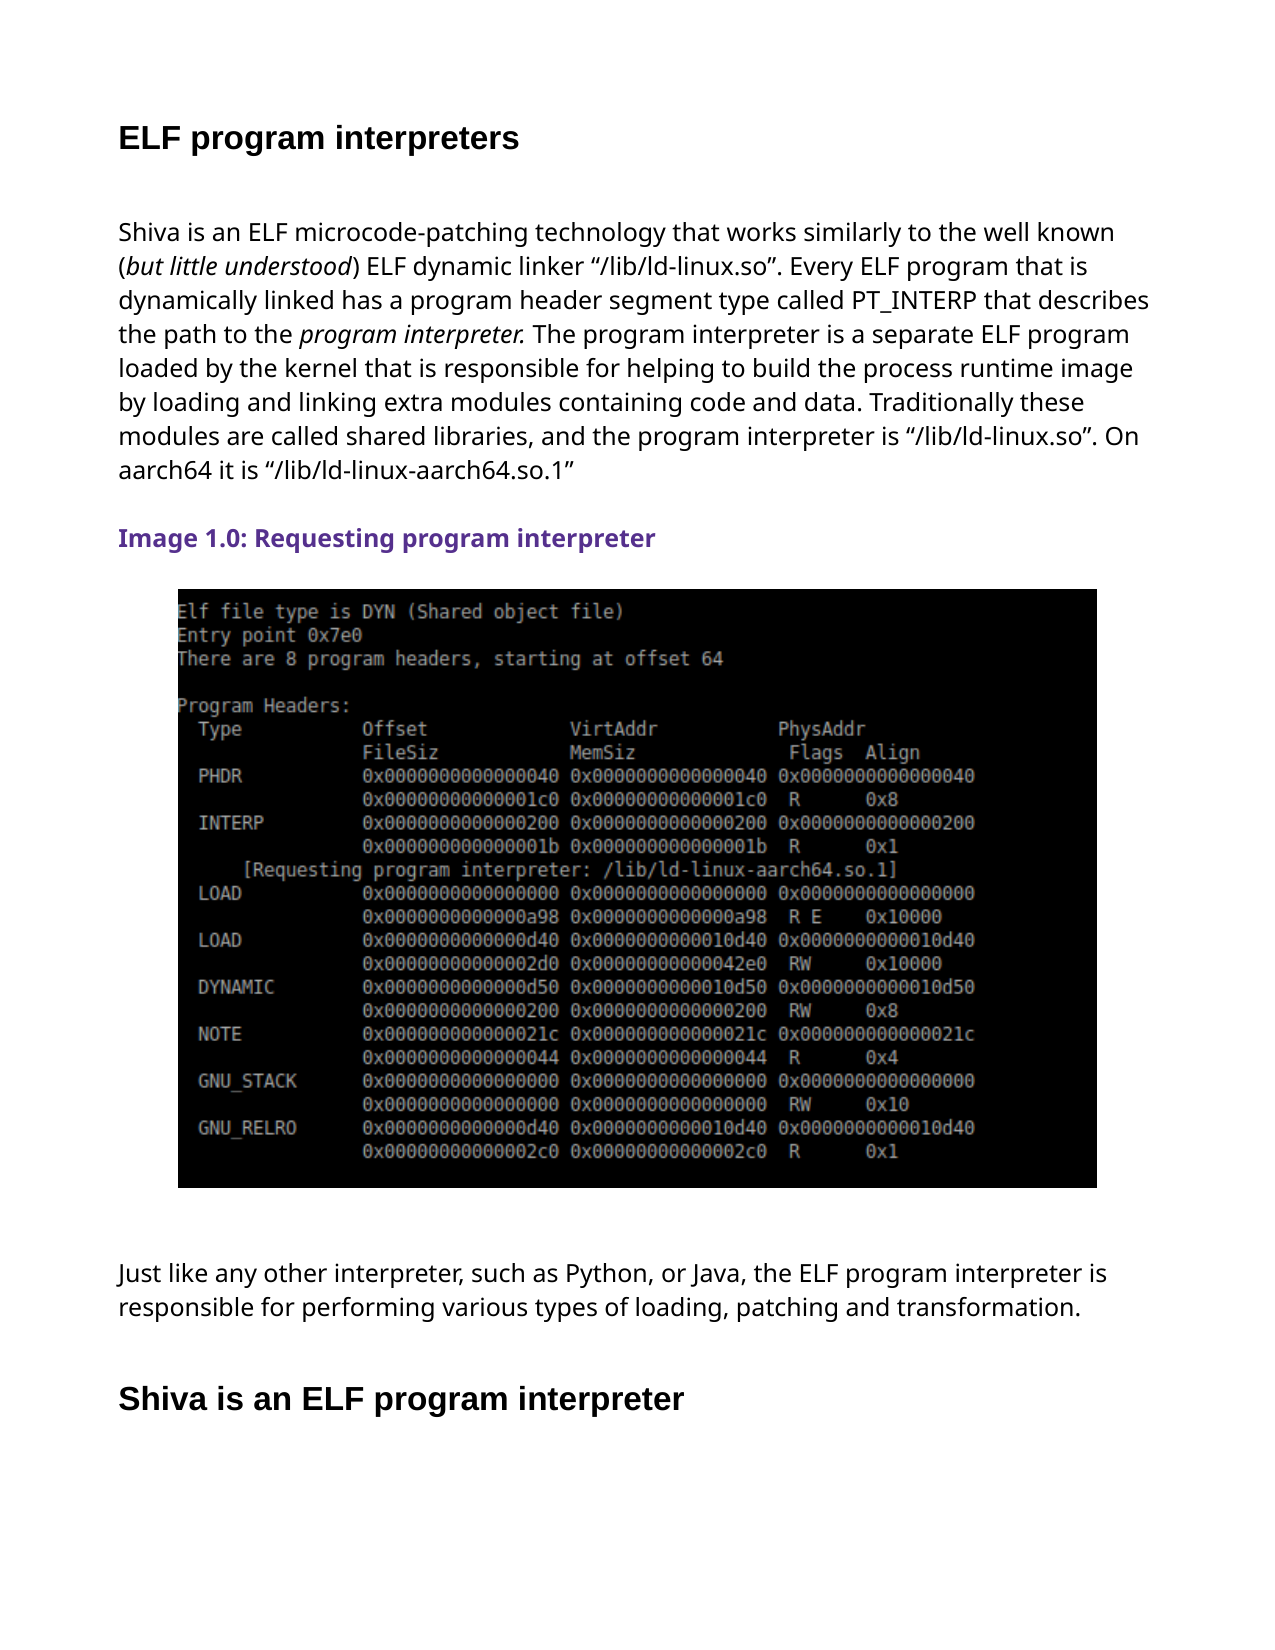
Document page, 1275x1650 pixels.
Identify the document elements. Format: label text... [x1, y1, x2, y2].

text Shiva is an ELF microcode-patching technology that works similarly to the well known (but little understood) ELF dynamic linker “/lib/ld-linux.so”. Every ELF program that is dynamically linked has a program header segment type called PT_INTERP that describes the path to the program interpreter. The program interpreter is a separate ELF program loaded by the kernel that is responsible for helping to build the process runtime image by loading and linking extra modules containing code and data. Traditionally these modules are called shared libraries, and the program interpreter is “/lib/ld-linux.so”. On aarch64 it is “/lib/ld-linux-aarch64.so.1” [118, 214, 1157, 487]
text Just like any other interpreter, such as Python, or Java, the ELF program interpreter is responsible for performing various types of loading, patching and transformation. [118, 1256, 1157, 1324]
subtitle ELF program interpreters [118, 118, 1157, 157]
picture [178, 589, 1097, 1188]
subtitle Shiva is an ELF program interpreter [118, 1379, 1157, 1417]
text Image 1.0: Requesting program interpreter [118, 521, 1157, 555]
